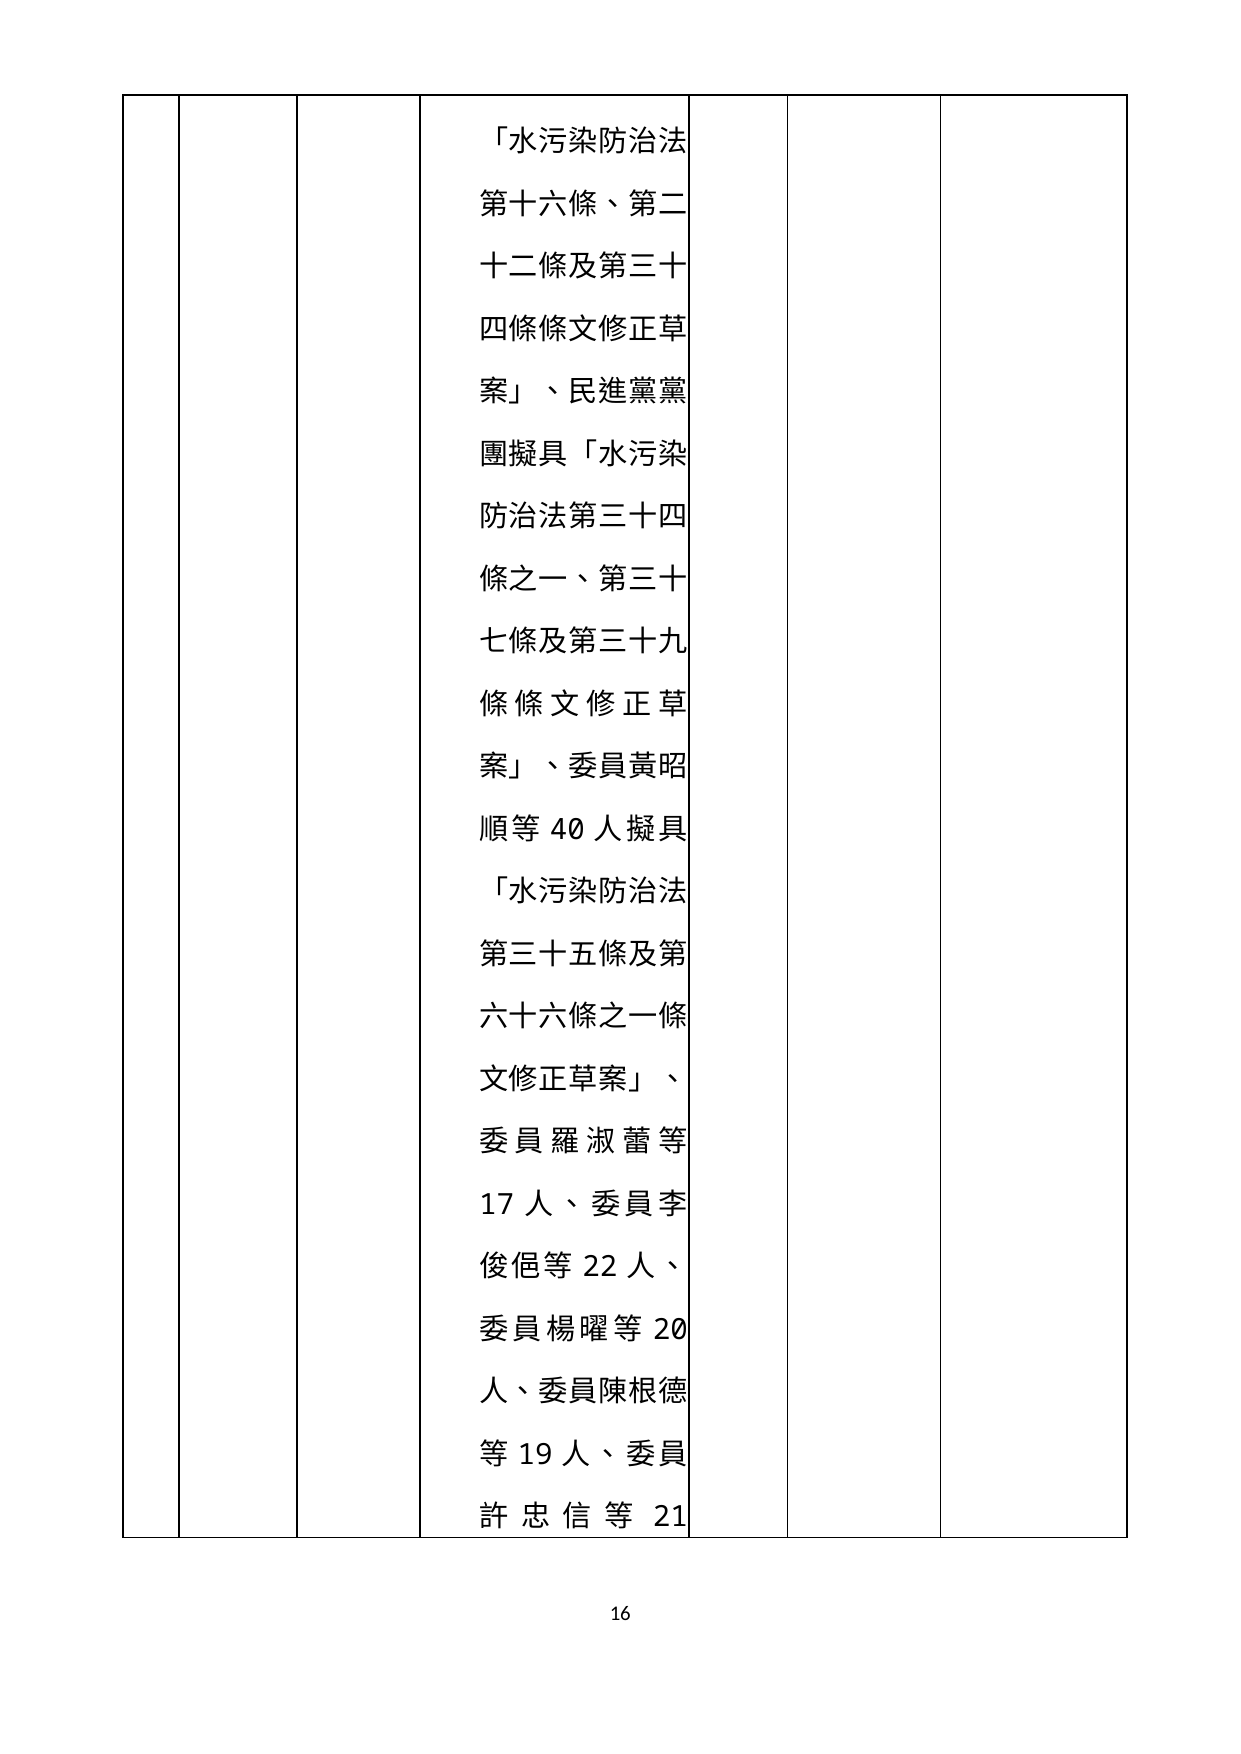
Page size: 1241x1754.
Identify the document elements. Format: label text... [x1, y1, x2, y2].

table_cell [788, 96, 940, 1537]
table_cell [124, 96, 178, 1537]
table_cell [298, 96, 419, 1537]
table_cell [941, 96, 1126, 1537]
table_cell [690, 96, 787, 1537]
table_cell [180, 96, 296, 1537]
table_cell 「水污染防治法第十六條、第二十二條及第三十四條條文修正草案」、民進黨黨團擬具「水污染防治法第三十四條之一、第三十七條及第三十九條條文修正草案」、委員黃昭順等40人擬具「水污染防治法第三十五條及第六十六條之一條文修正草案」、委員羅淑蕾等17人、委員李俊俋等22人、委員楊曜等20人、委員陳根德等19人、委員許忠信等21 [421, 96, 688, 1537]
